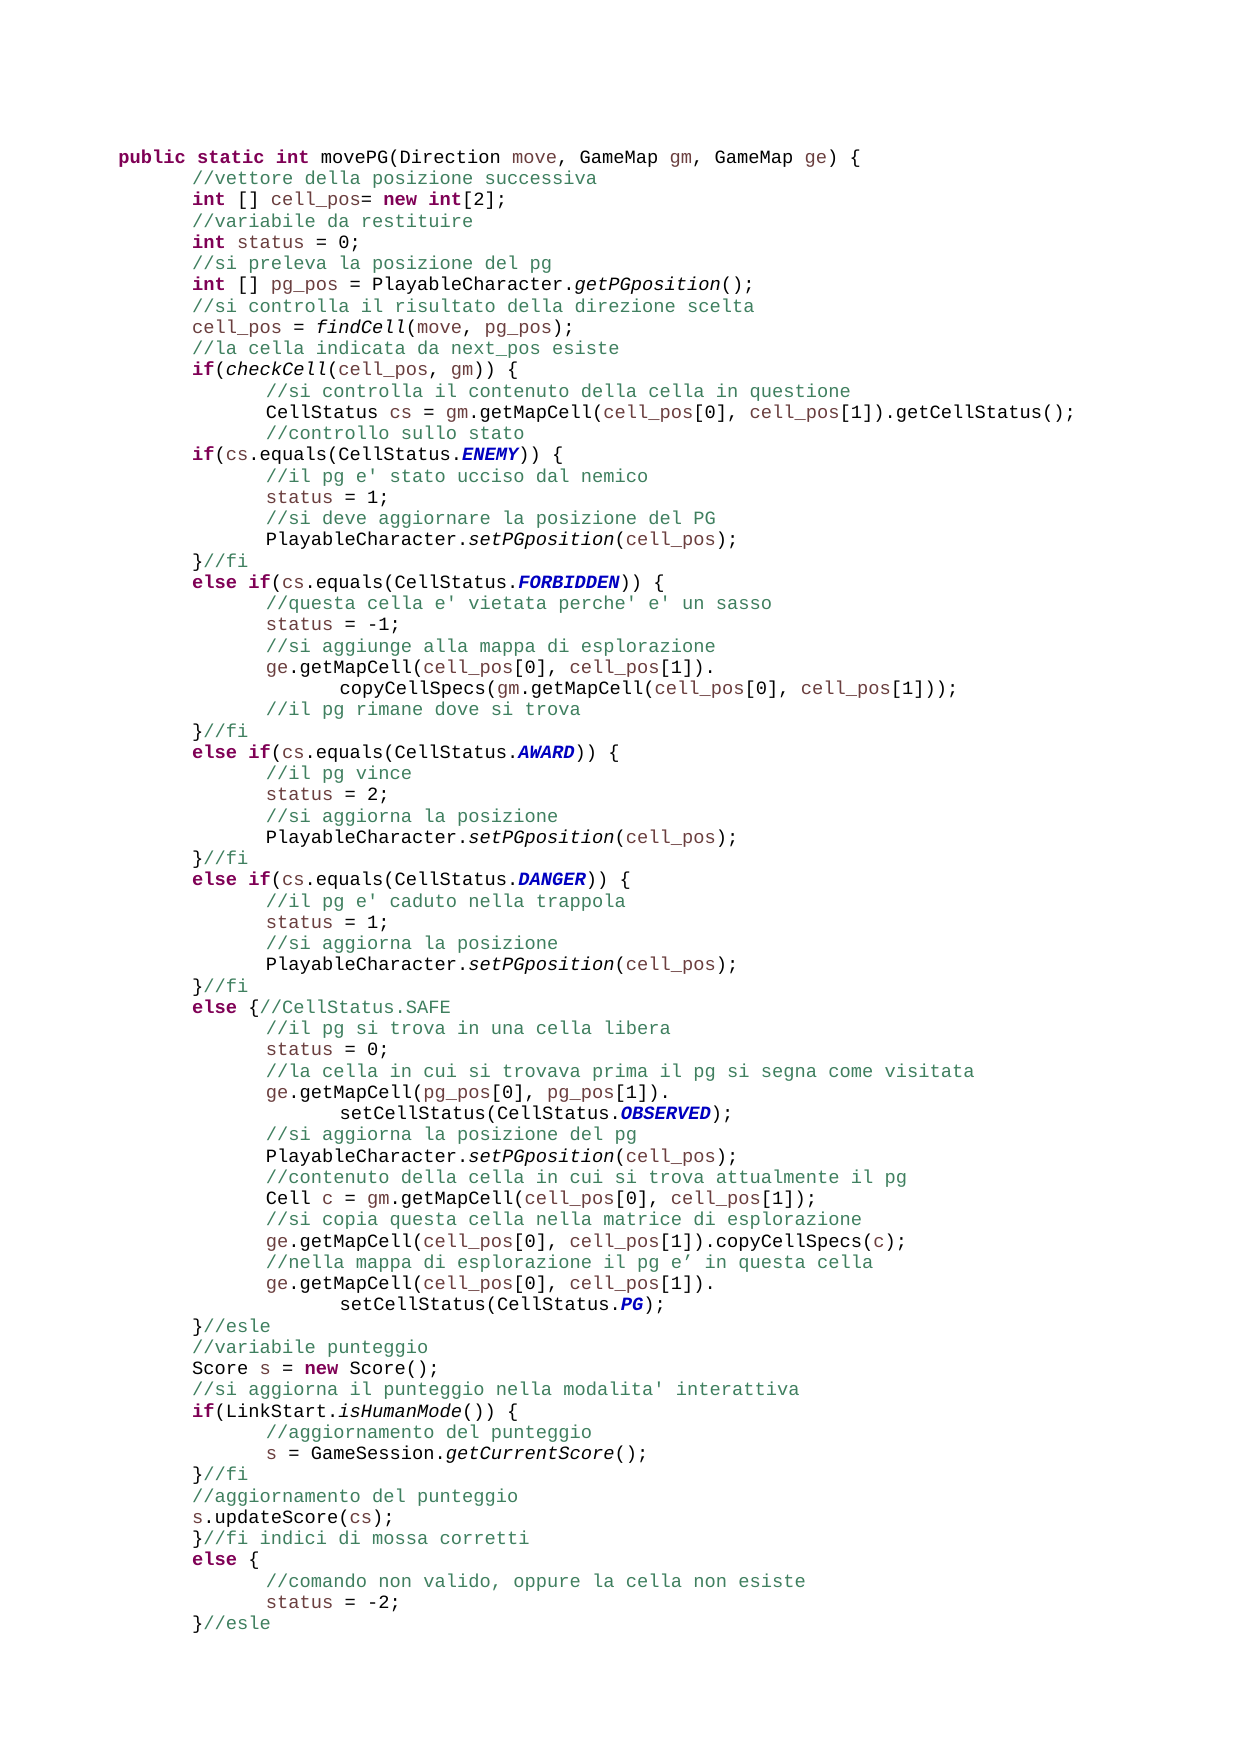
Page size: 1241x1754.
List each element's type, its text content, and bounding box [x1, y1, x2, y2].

text int status = 0; [118, 233, 1122, 254]
text //il pg e' caduto nella trappola [118, 891, 1122, 913]
text //contenuto della cella in cui si trova attualmente il pg [118, 1168, 1122, 1189]
text Score s = new Score(); [118, 1359, 1122, 1380]
text //variabile da restituire [118, 211, 1122, 233]
text if(checkCell(cell_pos, gm)) { [118, 360, 1122, 381]
text //la cella in cui si trovava prima il pg si segna come visitata [118, 1061, 1122, 1083]
text }//fi indici di mossa corretti [118, 1529, 1122, 1550]
text status = 2; [118, 785, 1122, 806]
text PlayableCharacter.setPGposition(cell_pos); [118, 955, 1122, 976]
text }//fi [118, 976, 1122, 998]
text //vettore della posizione successiva [118, 169, 1122, 190]
text s.updateScore(cs); [118, 1508, 1122, 1529]
text //questa cella e' vietata perche' e' un sasso [118, 594, 1122, 615]
text Cell c = gm.getMapCell(cell_pos[0], cell_pos[1]); [118, 1189, 1122, 1210]
text //si aggiorna la posizione del pg [118, 1125, 1122, 1146]
text int [] cell_pos= new int[2]; [118, 190, 1122, 211]
text //si preleva la posizione del pg [118, 254, 1122, 275]
text ge.getMapCell(cell_pos[0], cell_pos[1]). [118, 658, 1122, 679]
text //il pg vince [266, 764, 1122, 785]
text //controllo sullo stato [118, 424, 1122, 445]
text //si copia questa cella nella matrice di esplorazione [118, 1210, 1122, 1231]
text else { [118, 1550, 1122, 1571]
text else if(cs.equals(CellStatus.FORBIDDEN)) { [118, 573, 1122, 594]
text //si aggiorna la posizione [118, 934, 1122, 955]
text }//fi [118, 1465, 1122, 1486]
text }//esle [118, 1316, 1122, 1338]
text status = 1; [118, 913, 1122, 934]
text //aggiornamento del punteggio [118, 1423, 1122, 1444]
text //si controlla il contenuto della cella in questione [118, 381, 1122, 403]
text //variabile punteggio [118, 1338, 1122, 1359]
text int [] pg_pos = PlayableCharacter.getPGposition(); [118, 275, 1122, 296]
text setCellStatus(CellStatus.OBSERVED); [266, 1104, 1122, 1125]
text //il pg rimane dove si trova [118, 700, 1122, 721]
text PlayableCharacter.setPGposition(cell_pos); [118, 1146, 1122, 1168]
text //si aggiorna il punteggio nella modalita' interattiva [118, 1380, 1122, 1401]
text CellStatus cs = gm.getMapCell(cell_pos[0], cell_pos[1]).getCellStatus(); [118, 403, 1122, 424]
text //si aggiorna la posizione [118, 806, 1122, 828]
text ge.getMapCell(pg_pos[0], pg_pos[1]). [118, 1083, 1122, 1104]
text //il pg si trova in una cella libera [118, 1019, 1122, 1040]
text PlayableCharacter.setPGposition(cell_pos); [118, 530, 1122, 551]
text //si controlla il risultato della direzione scelta [118, 296, 1122, 318]
text status = -1; [118, 615, 1122, 636]
text }//fi [118, 551, 1122, 573]
text //aggiornamento del punteggio [118, 1486, 1122, 1508]
text //comando non valido, oppure la cella non esiste [118, 1571, 1122, 1593]
text }//fi [118, 849, 1122, 870]
text else if(cs.equals(CellStatus.AWARD)) { [118, 743, 1122, 764]
text status = 0; [118, 1040, 1122, 1061]
text else if(cs.equals(CellStatus.DANGER)) { [118, 870, 1122, 891]
text s = GameSession.getCurrentScore(); [118, 1444, 1122, 1465]
text ge.getMapCell(cell_pos[0], cell_pos[1]). [118, 1274, 1122, 1295]
text if(LinkStart.isHumanMode()) { [118, 1401, 1122, 1423]
text //il pg e' stato ucciso dal nemico [118, 466, 1122, 488]
text if(cs.equals(CellStatus.ENEMY)) { [118, 445, 1122, 466]
text //nella mappa di esplorazione il pg e’ in questa cella [118, 1253, 1122, 1274]
text //la cella indicata da next_pos esiste [118, 339, 1122, 360]
text cell_pos = findCell(move, pg_pos); [118, 318, 1122, 339]
text public static int movePG(Direction move, GameMap gm, GameMap ge) { [118, 148, 1122, 169]
text //si aggiunge alla mappa di esplorazione [118, 636, 1122, 658]
text ge.getMapCell(cell_pos[0], cell_pos[1]).copyCellSpecs(c); [118, 1231, 1122, 1253]
text setCellStatus(CellStatus.PG); [266, 1295, 1122, 1316]
text }//fi [118, 721, 1122, 743]
text else {//CellStatus.SAFE [118, 998, 1122, 1019]
text copyCellSpecs(gm.getMapCell(cell_pos[0], cell_pos[1])); [266, 679, 1122, 700]
text status = 1; [118, 488, 1122, 509]
text }//esle [118, 1614, 1122, 1635]
text PlayableCharacter.setPGposition(cell_pos); [118, 828, 1122, 849]
text status = -2; [118, 1593, 1122, 1614]
text //si deve aggiornare la posizione del PG [118, 509, 1122, 530]
